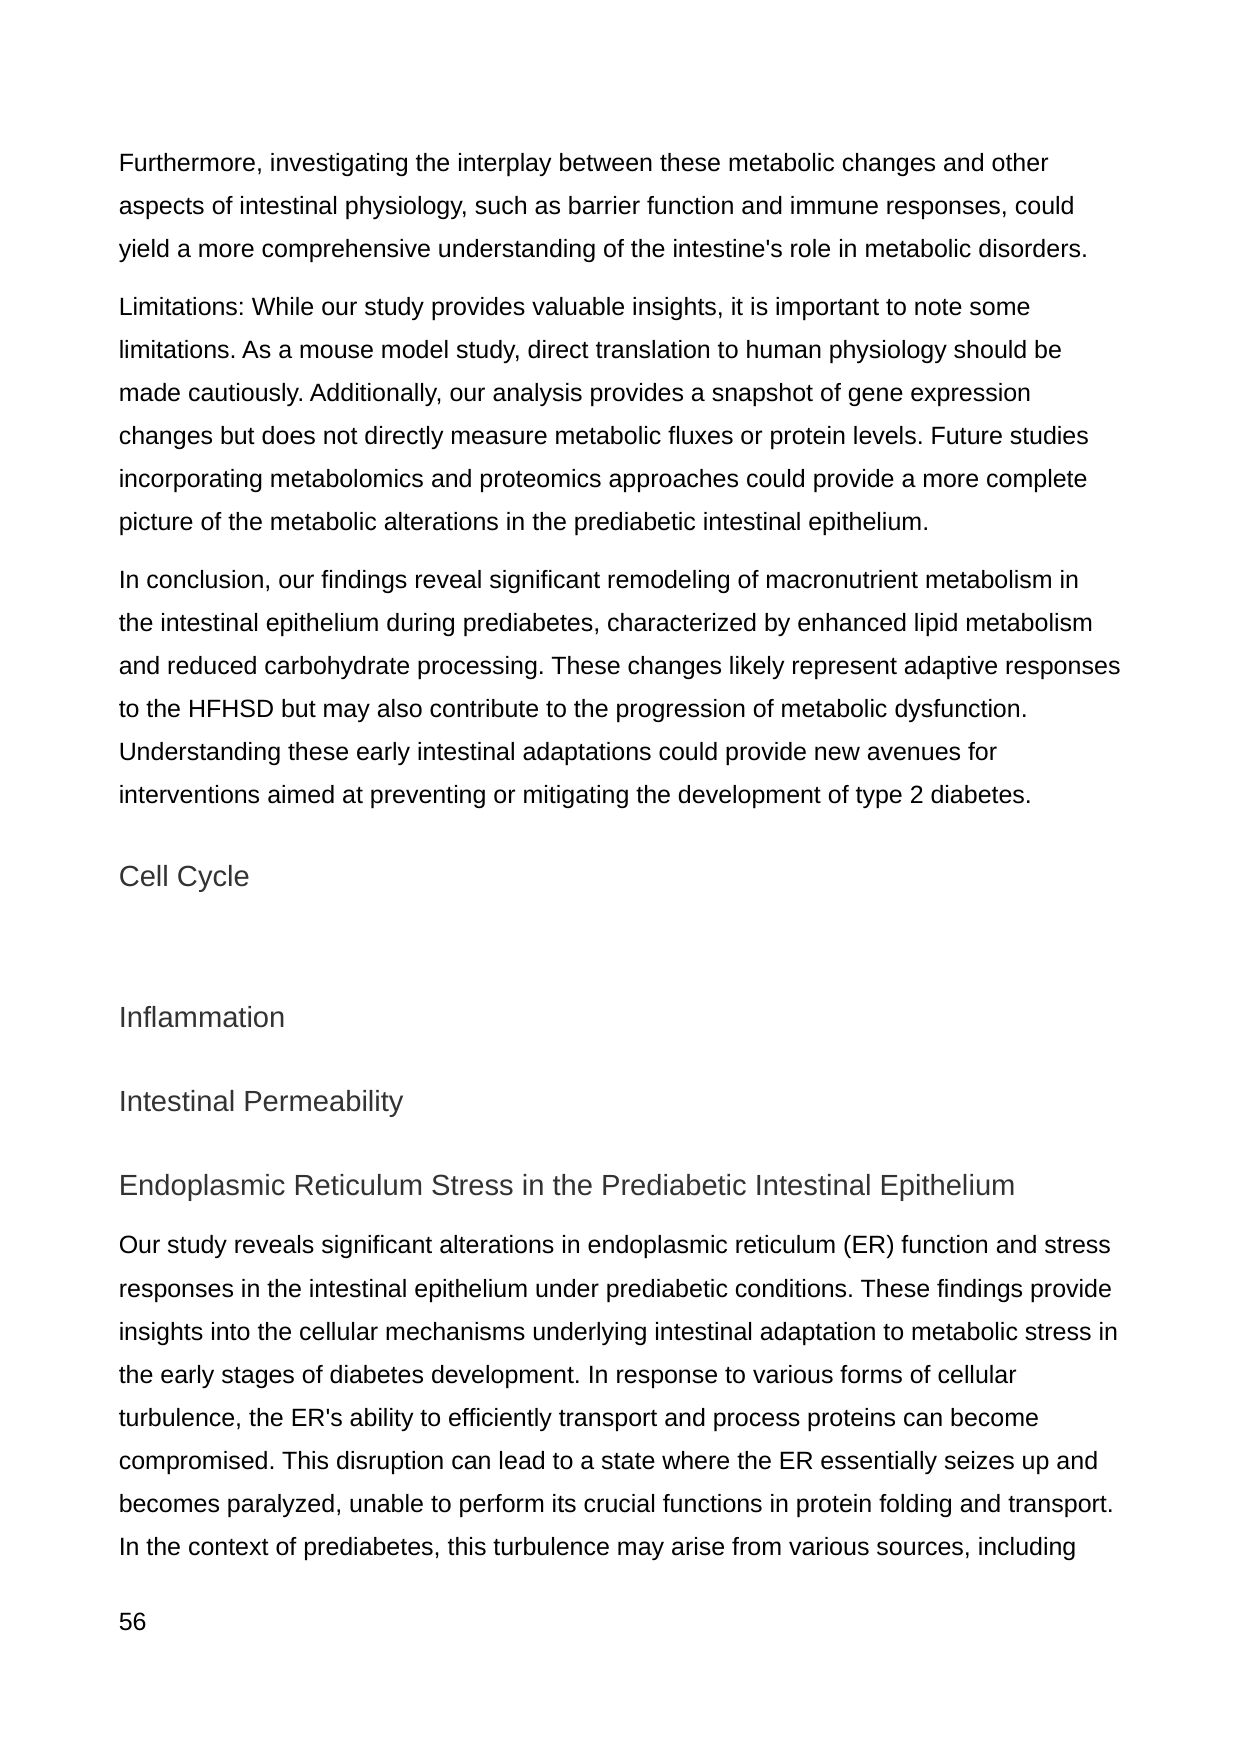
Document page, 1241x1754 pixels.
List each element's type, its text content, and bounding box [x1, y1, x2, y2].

text Limitations: While our study provides valuable insights, it is important to note some limitations. As a mouse model study, direct translation to human physiology should be made cautiously. Additionally, our analysis provides a snapshot of gene expression changes but does not directly measure metabolic fluxes or protein levels. Future studies incorporating metabolomics and proteomics approaches could provide a more complete picture of the metabolic alterations in the prediabetic intestinal epithelium. [118, 292, 1122, 536]
subtitle Inflammation [118, 1000, 1122, 1034]
subtitle Cell Cycle [118, 859, 1122, 893]
subtitle Endoplasmic Reticulum Stress in the Prediabetic Intestinal Epithelium [118, 1168, 1122, 1201]
text Furthermore, investigating the interplay between these metabolic changes and other aspects of intestinal physiology, such as barrier function and immune responses, could yield a more comprehensive understanding of the intestine's role in metabolic disorders. [118, 148, 1122, 263]
text In conclusion, our findings reveal significant remodeling of macronutrient metabolism in the intestinal epithelium during prediabetes, characterized by enhanced lipid metabolism and reduced carbohydrate processing. These changes likely represent adaptive responses to the HFHSD but may also contribute to the progression of metabolic dysfunction. Understanding these early intestinal adaptations could provide new avenues for interventions aimed at preventing or mitigating the development of type 2 diabetes. [118, 565, 1122, 809]
text Our study reveals significant alterations in endoplasmic reticulum (ER) function and stress responses in the intestinal epithelium under prediabetic conditions. These findings provide insights into the cellular mechanisms underlying intestinal adaptation to metabolic stress in the early stages of diabetes development. In response to various forms of cellular turbulence, the ER's ability to efficiently transport and process proteins can become compromised. This disruption can lead to a state where the ER essentially seizes up and becomes paralyzed, unable to perform its crucial functions in protein folding and transport. In the context of prediabetes, this turbulence may arise from various sources, including [118, 1231, 1122, 1561]
subtitle Intestinal Permeability [118, 1084, 1122, 1118]
